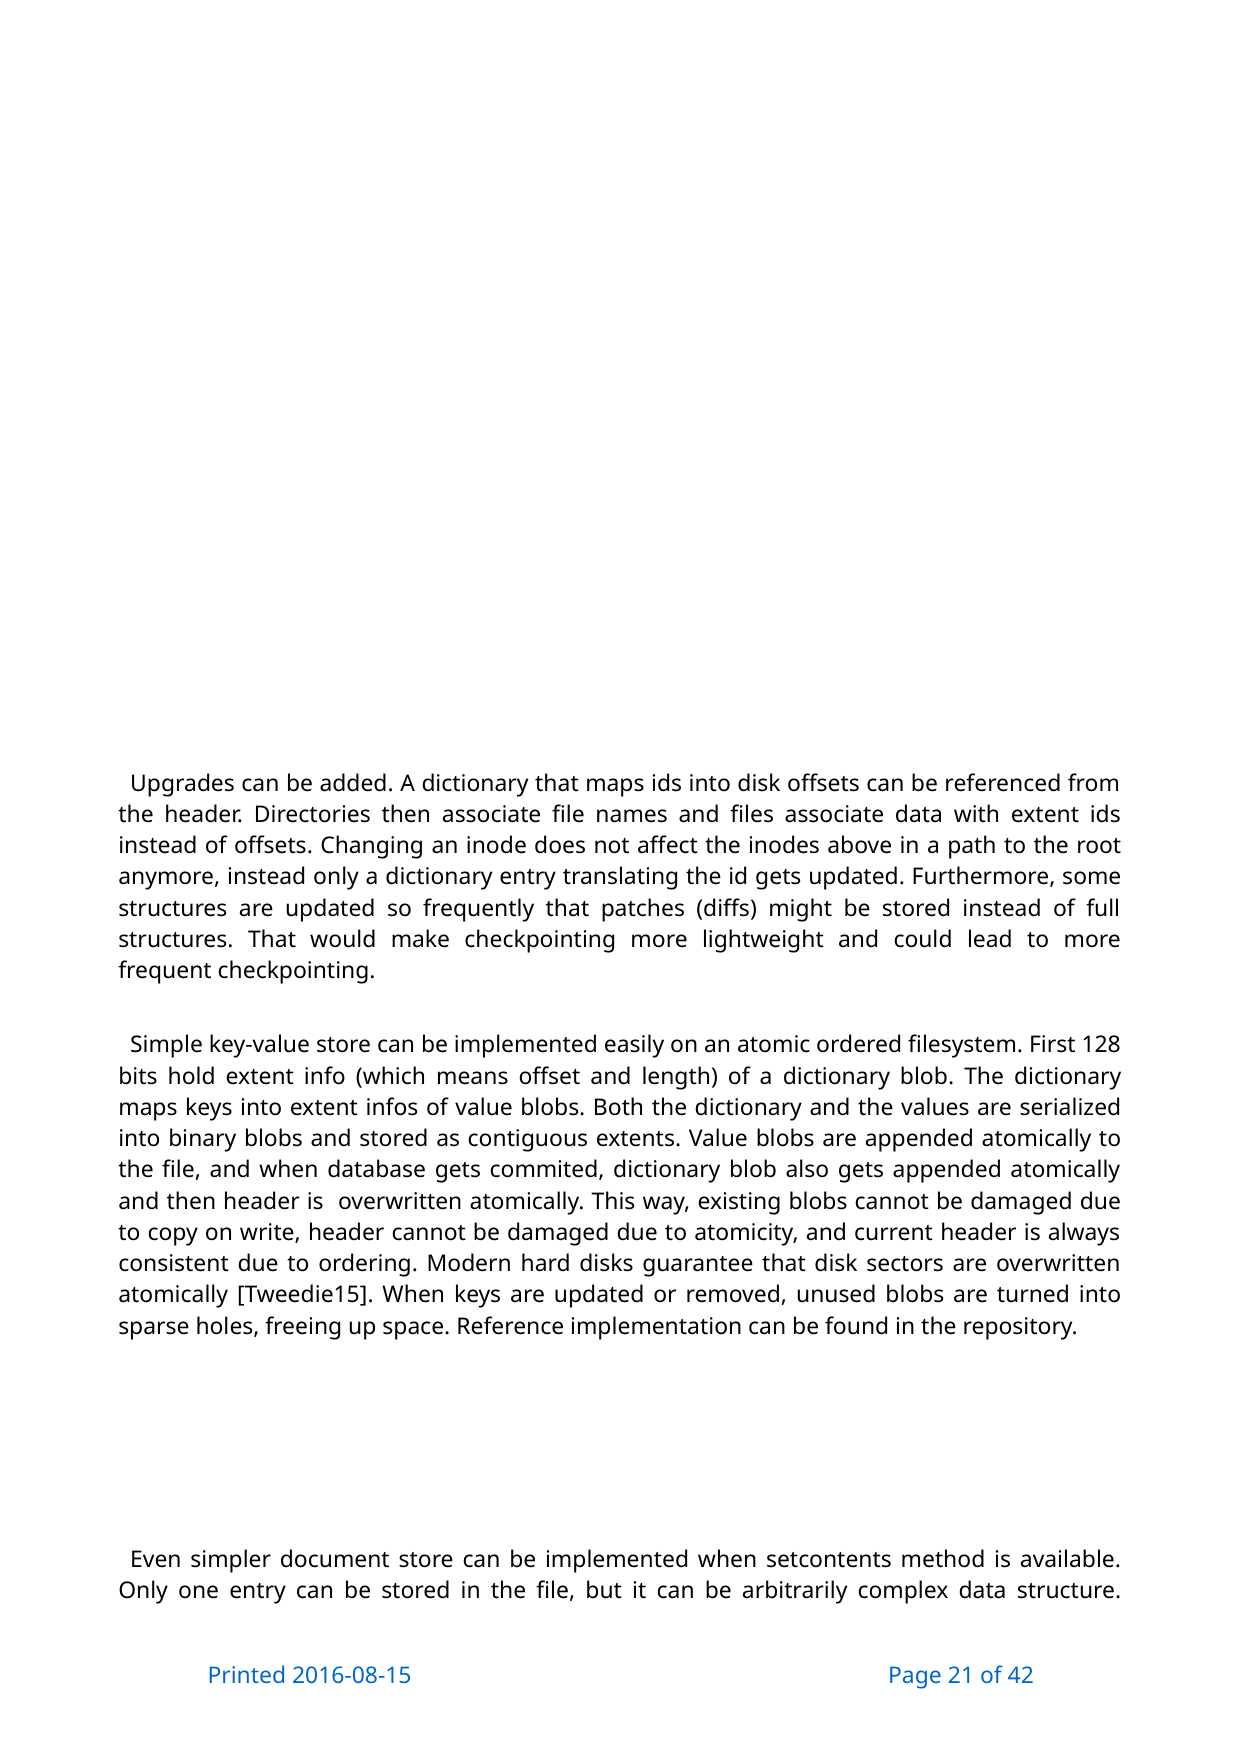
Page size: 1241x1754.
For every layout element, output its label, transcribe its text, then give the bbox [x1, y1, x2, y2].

text Upgrades can be added. A dictionary that maps ids into disk offsets can be referenced from the header. Directories then associate file names and files associate data with extent ids instead of offsets. Changing an inode does not affect the inodes above in a path to the root anymore, instead only a dictionary entry translating the id gets updated. Furthermore, some structures are updated so frequently that patches (diffs) might be stored instead of full structures. That would make checkpointing more lightweight and could lead to more frequent checkpointing. [118, 766, 1122, 985]
text Simple key-value store can be implemented easily on an atomic ordered filesystem. First 128 bits hold extent info (which means offset and length) of a dictionary blob. The dictionary maps keys into extent infos of value blobs. Both the dictionary and the values are serialized into binary blobs and stored as contiguous extents. Value blobs are appended atomically to the file, and when database gets commited, dictionary blob also gets appended atomically and then header is overwritten atomically. This way, existing blobs cannot be damaged due to copy on write, header cannot be damaged due to atomicity, and current header is always consistent due to ordering. Modern hard disks guarantee that disk sectors are overwritten atomically [Tweedie15]. When keys are updated or removed, unused blobs are turned into sparse holes, freeing up space. Reference implementation can be found in the repository. [118, 1028, 1122, 1341]
text Even simpler document store can be implemented when setcontents method is available. Only one entry can be stored in the file, but it can be arbitrarily complex data structure. [118, 1543, 1122, 1605]
